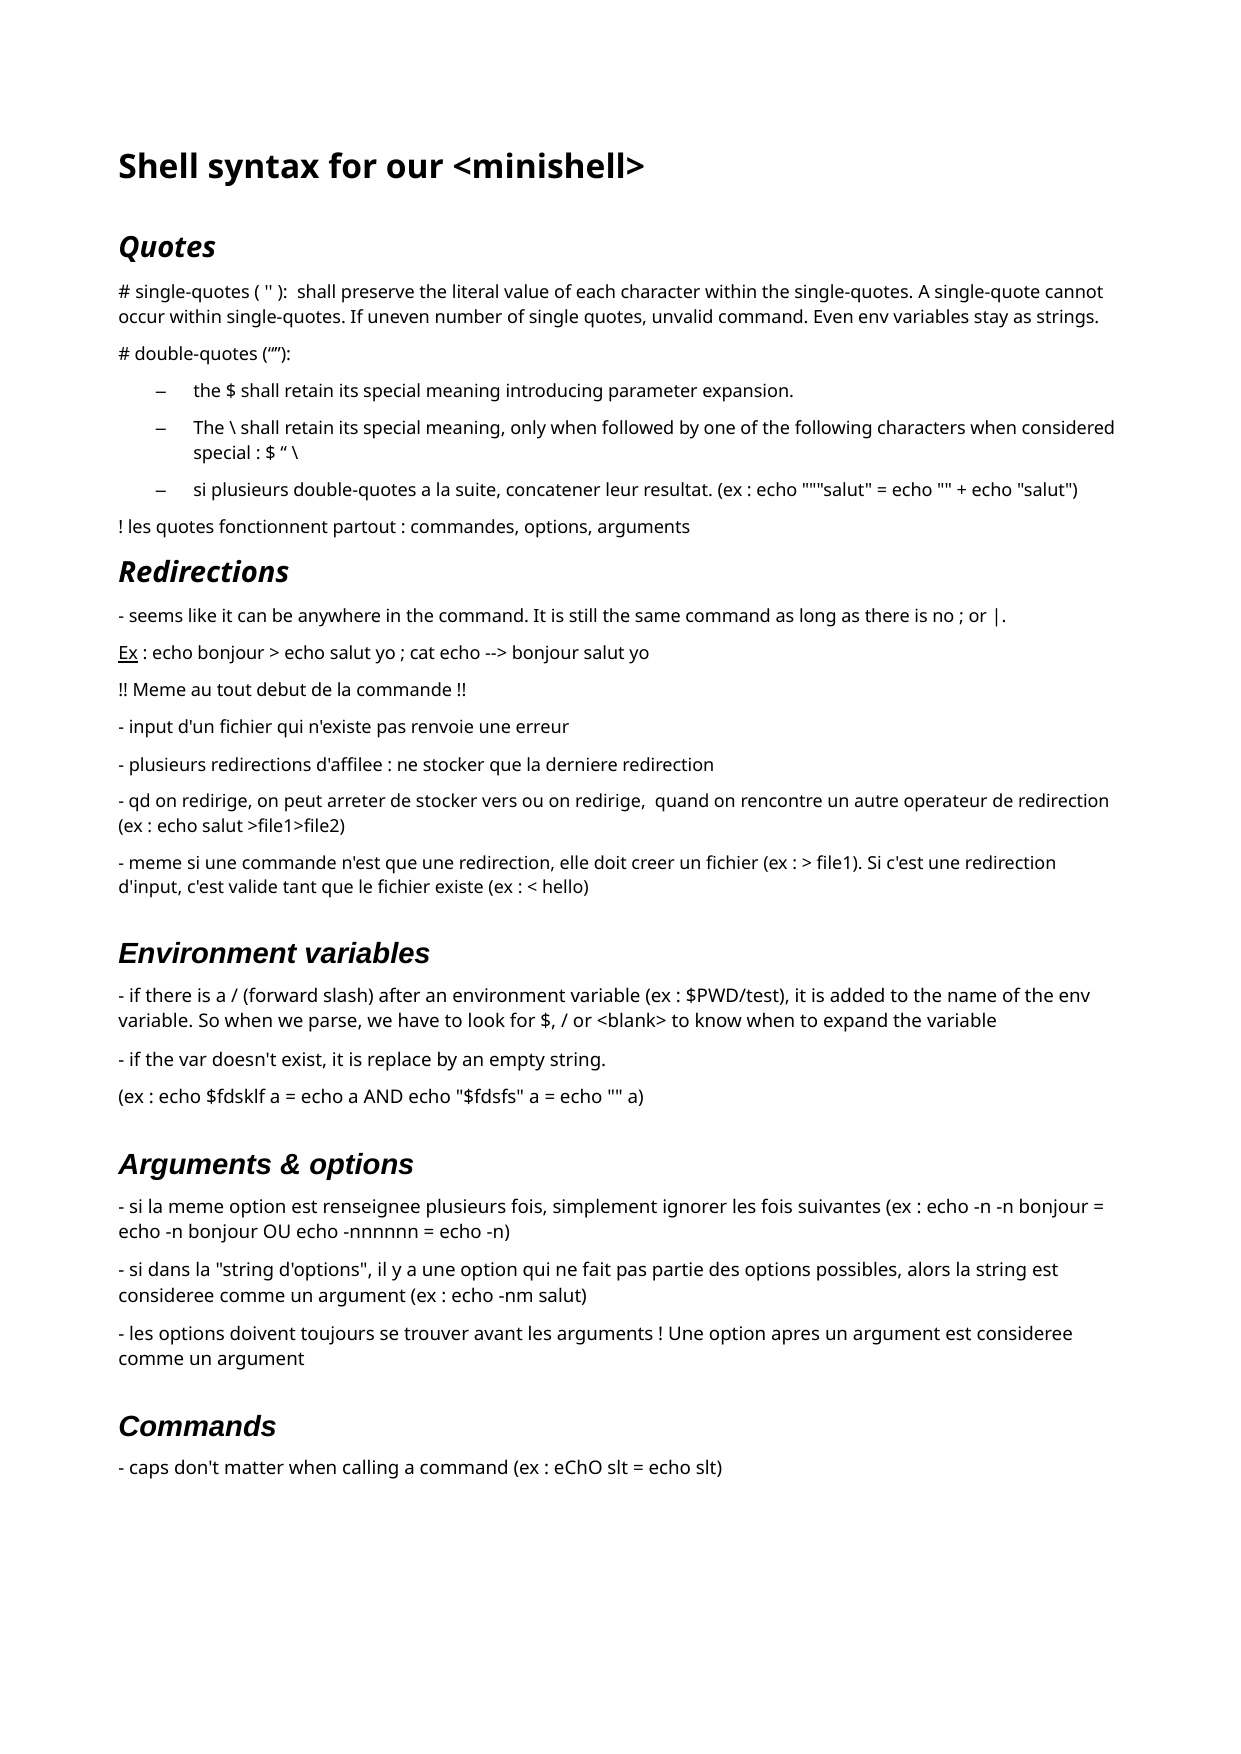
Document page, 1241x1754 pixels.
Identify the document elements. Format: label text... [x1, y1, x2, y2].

list The \ shall retain its special meaning, only when followed by one of the following characters when considered special : $ “ \ [156, 415, 1122, 464]
text - les options doivent toujours se trouver avant les arguments ! Une option apres un argument est consideree comme un argument [118, 1320, 1122, 1371]
text !! Meme au tout debut de la commande !! [118, 677, 1122, 702]
subtitle Commands [118, 1408, 1122, 1442]
text Redirections [118, 551, 1122, 591]
subtitle Environment variables [118, 936, 1122, 970]
text - seems like it can be anywhere in the command. It is still the same command as long as there is no ; or |. [118, 603, 1122, 628]
list si plusieurs double-quotes a la suite, concatener leur resultat. (ex : echo """salut" = echo "" + echo "salut") [156, 477, 1122, 502]
text # double-quotes (“”): [118, 341, 1122, 366]
text - caps don't matter when calling a command (ex : eChO slt = echo slt) [118, 1454, 1122, 1480]
list the $ shall retain its special meaning introducing parameter expansion. [156, 378, 1122, 403]
text - qd on redirige, on peut arreter de stocker vers ou on redirige, quand on rencontre un autre operateur de redirection (ex : echo salut >file1>file2) [118, 789, 1122, 837]
subtitle Shell syntax for our <minishell> [118, 143, 1122, 189]
subtitle Quotes [118, 226, 1122, 266]
text ! les quotes fonctionnent partout : commandes, options, arguments [118, 514, 1122, 539]
text - si la meme option est renseignee plusieurs fois, simplement ignorer les fois suivantes (ex : echo -n -n bonjour = echo -n bonjour OU echo -nnnnnn = echo -n) [118, 1193, 1122, 1244]
text - if the var doesn't exist, it is replace by an empty string. [118, 1046, 1122, 1071]
text - si dans la "string d'options", il y a une option qui ne fait pas partie des options possibles, alors la string est consideree comme un argument (ex : echo -nm salut) [118, 1256, 1122, 1307]
text - if there is a / (forward slash) after an environment variable (ex : $PWD/test), it is added to the name of the env variable. So when we parse, we have to look for $, / or <blank> to know when to expand the variable [118, 982, 1122, 1033]
subtitle Arguments & options [118, 1147, 1122, 1180]
text Ex : echo bonjour > echo salut yo ; cat echo --> bonjour salut yo [118, 640, 1122, 665]
text - plusieurs redirections d'affilee : ne stocker que la derniere redirection [118, 752, 1122, 776]
text - input d'un fichier qui n'existe pas renvoie une erreur [118, 714, 1122, 739]
text # single-quotes ( '' ): shall preserve the literal value of each character within the single-quotes. A single-quote cannot occur within single-quotes. If uneven number of single quotes, unvalid command. Even env variables stay as strings. [118, 278, 1122, 329]
text - meme si une commande n'est que une redirection, elle doit creer un fichier (ex : > file1). Si c'est une redirection d'input, c'est valide tant que le fichier existe (ex : < hello) [118, 850, 1122, 899]
text (ex : echo $fdsklf a = echo a AND echo "$fdsfs" a = echo "" a) [118, 1084, 1122, 1109]
